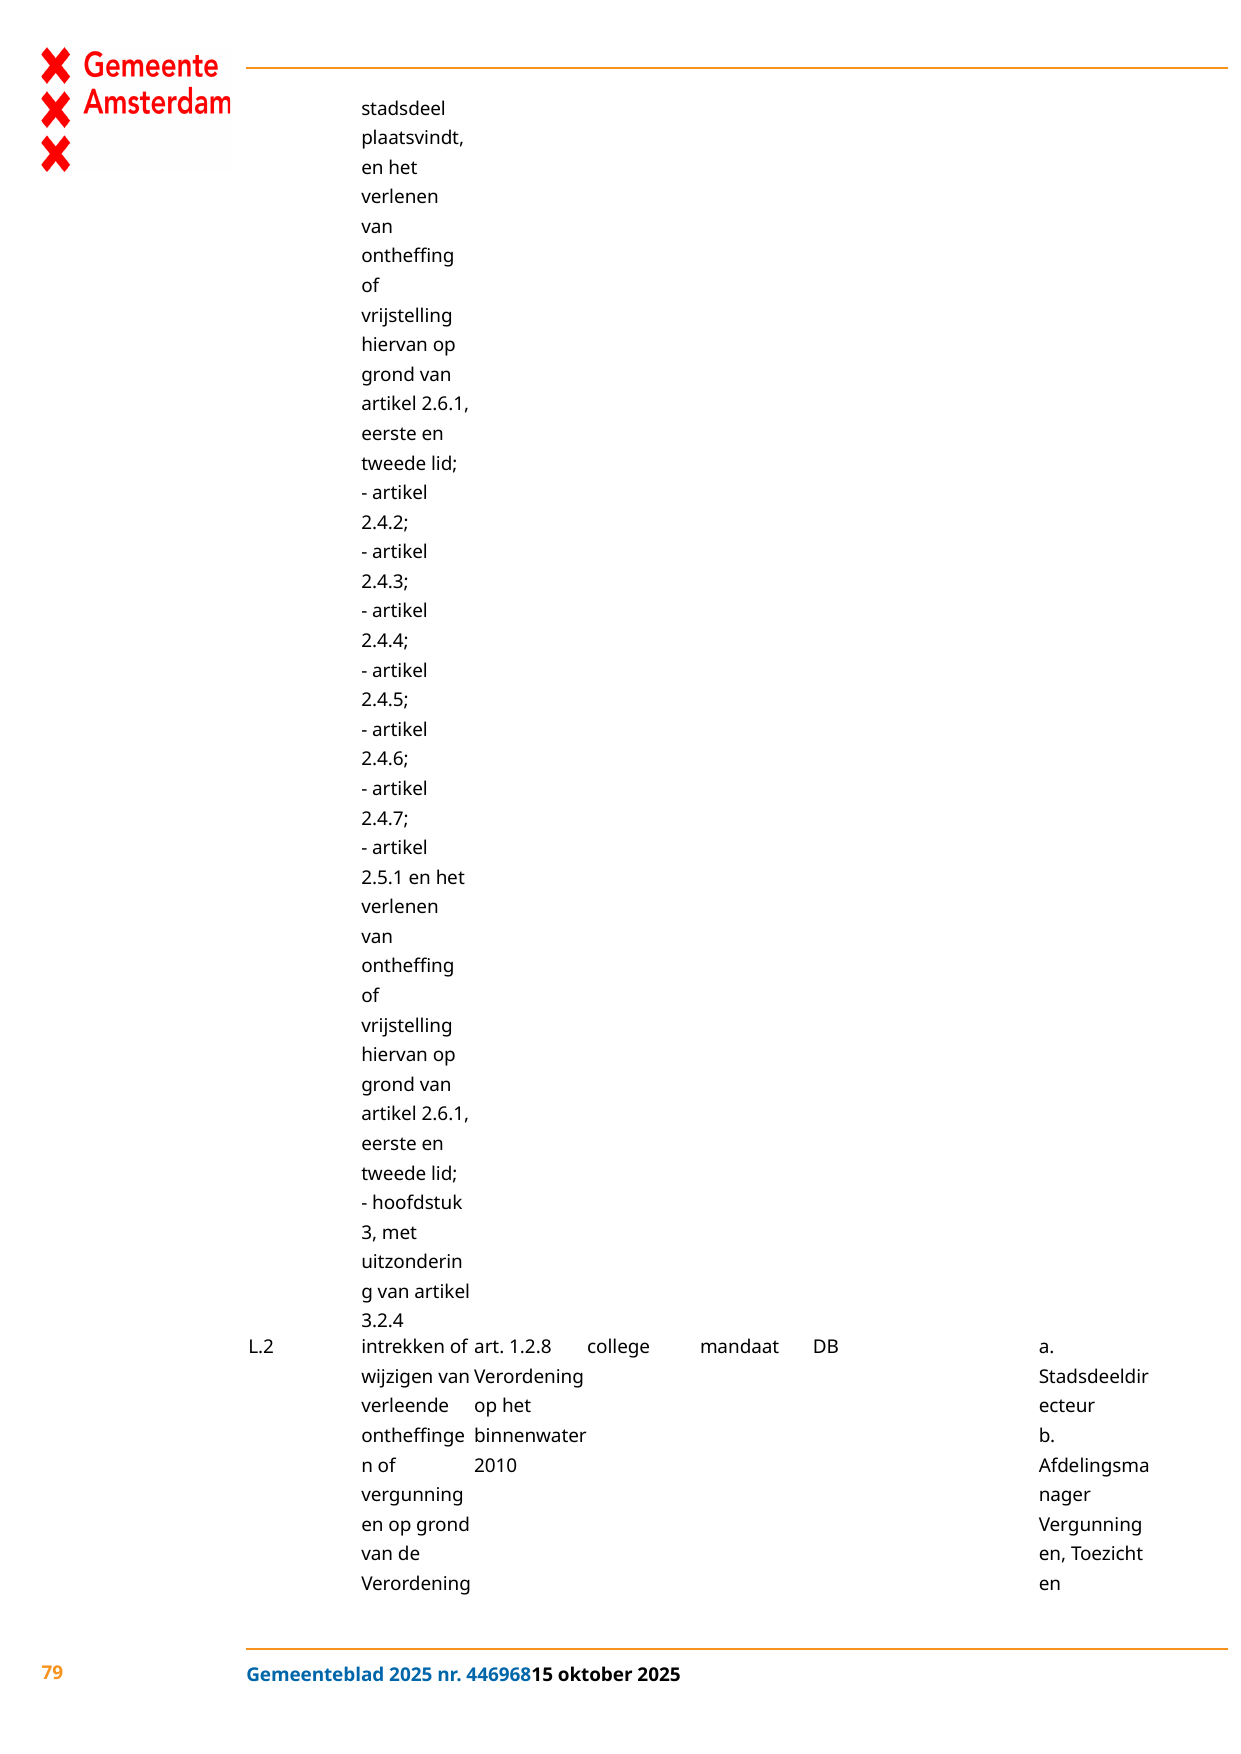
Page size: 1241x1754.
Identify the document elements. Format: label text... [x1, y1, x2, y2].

table_cell [587, 95, 700, 1333]
table_cell mandaat [700, 1334, 813, 1596]
table_cell [926, 1334, 1038, 1596]
table_cell stadsdeel plaatsvindt, en het verlenen van ontheffing of vrijstelling hiervan op grond van artikel 2.6.1, eerste en tweede lid; - artikel 2.4.2; - artikel 2.4.3; - artikel 2.4.4; - artikel 2.4.5; - artikel 2.4.6; - artikel 2.4.7; - artikel 2.5.1 en het verlenen van ontheffing of vrijstelling hiervan op grond van artikel 2.6.1, eerste en tweede lid; - hoofdstuk 3, met uitzondering van artikel 3.2.4 [361, 95, 474, 1333]
picture [41, 47, 231, 172]
table_cell [474, 95, 587, 1333]
table_cell DB [813, 1334, 926, 1596]
table_cell college [587, 1334, 700, 1596]
table_cell [926, 95, 1038, 1333]
table_cell [700, 95, 813, 1333]
table_cell a. Stadsdeeldirecteur b. Afdelingsmanager Vergunningen, Toezicht en [1039, 1334, 1152, 1596]
table_cell [1039, 95, 1152, 1333]
table_cell intrekken of wijzigen van verleende ontheffingen of vergunningen op grond van de Verordening [361, 1334, 474, 1596]
table_cell art. 1.2.8 Verordening op het binnenwater 2010 [474, 1334, 587, 1596]
table_cell [248, 95, 361, 1333]
table_cell [813, 95, 926, 1333]
table_cell L.2 [248, 1334, 361, 1596]
